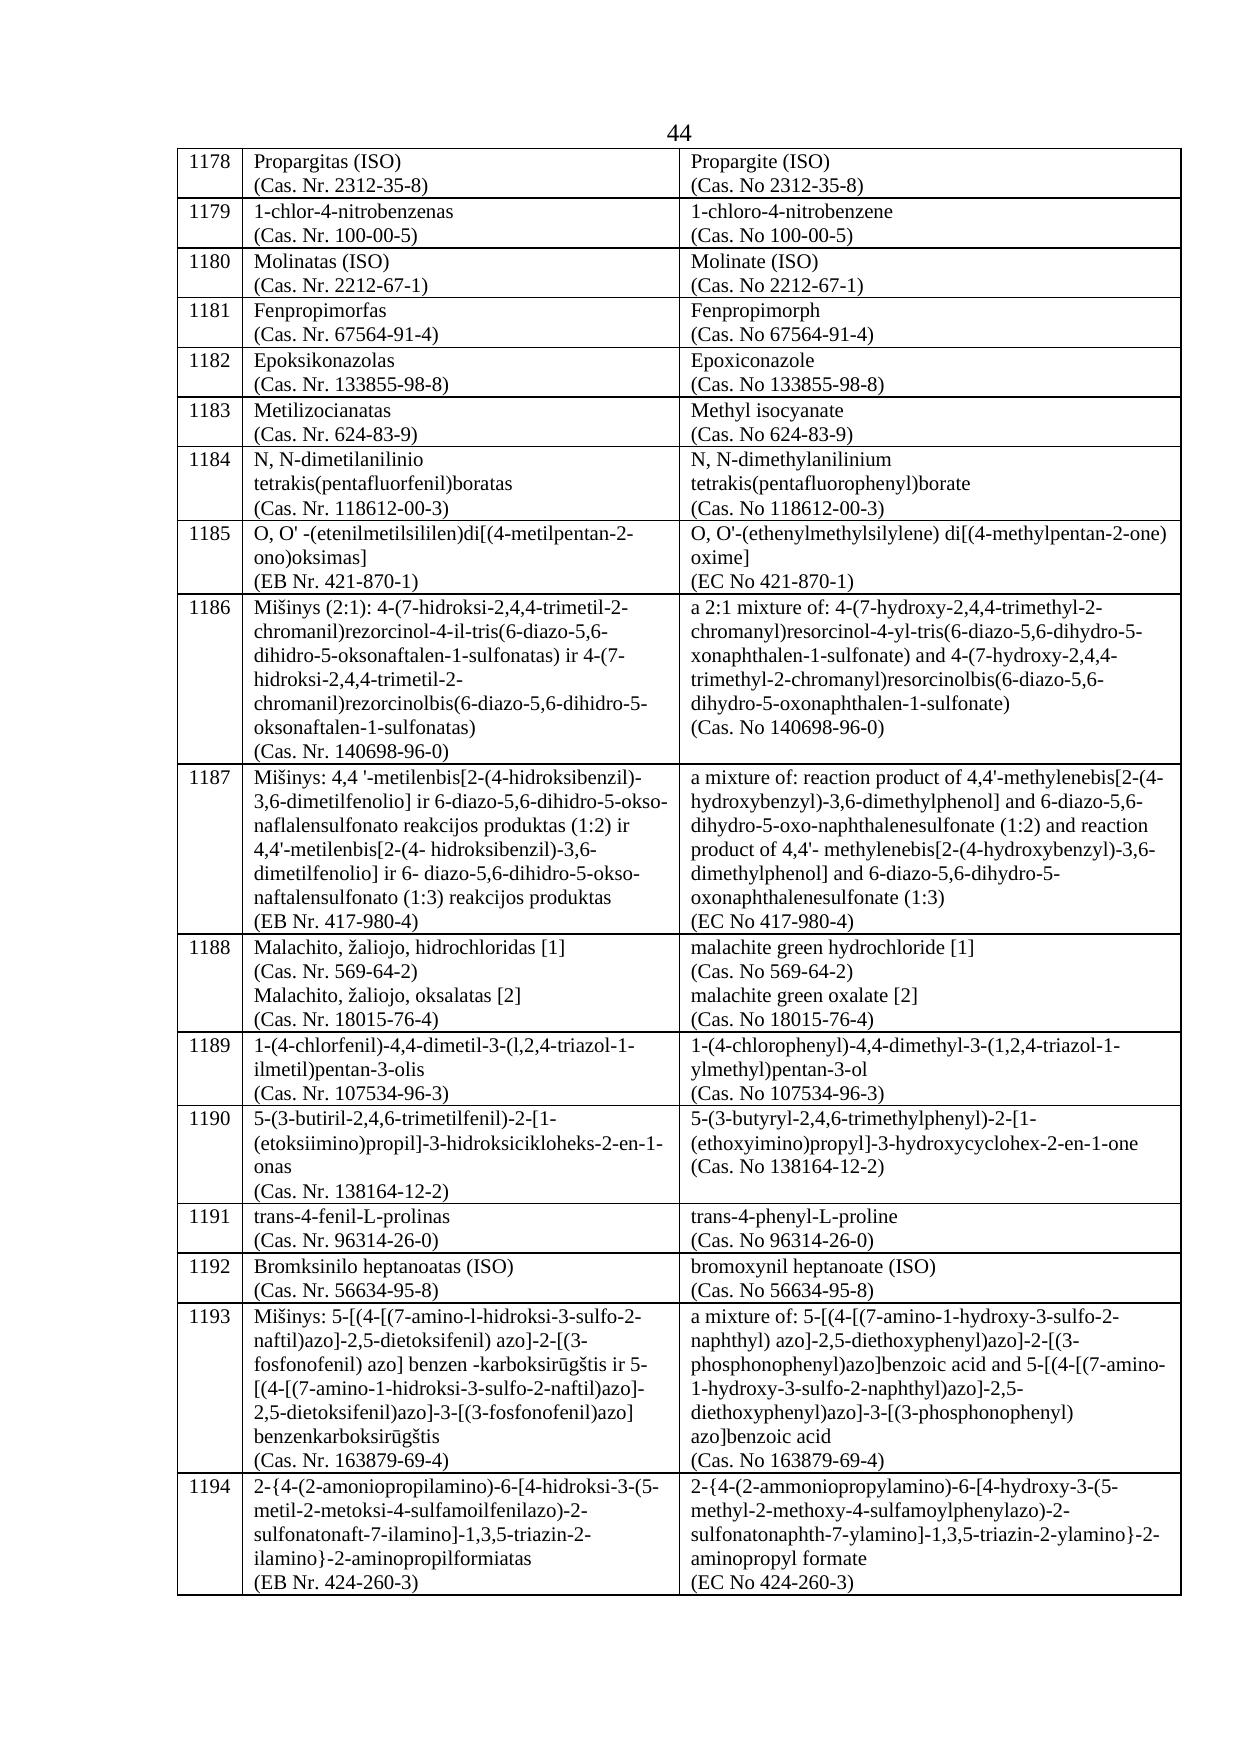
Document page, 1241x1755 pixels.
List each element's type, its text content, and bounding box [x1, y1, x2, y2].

table_cell Molinate (ISO) (Cas. No 2212-67-1) [680, 249, 1180, 297]
table_cell malachite green hydrochloride [1] (Cas. No 569-64-2) malachite green oxalate [2] (Cas. No 18015-76-4) [680, 935, 1180, 1031]
table_cell 1181 [178, 298, 242, 346]
table_cell 1191 [178, 1204, 242, 1252]
table_cell N, N-dimethylanilinium tetrakis(pentafluorophenyl)borate (Cas. No 118612-00-3) [680, 447, 1180, 519]
table_cell 1187 [178, 765, 242, 933]
table_cell 5-(3-butyryl-2,4,6-trimethylphenyl)-2-[1-(ethoxyimino)propyl]-3-hydroxycyclohex-2-en-1-one (Cas. No 138164-12-2) [680, 1106, 1180, 1203]
table_cell 1189 [178, 1033, 242, 1105]
table_cell Propargitas (ISO) (Cas. Nr. 2312-35-8) [243, 149, 679, 197]
table_cell N, N-dimetilanilinio tetrakis(pentafluorfenil)boratas (Cas. Nr. 118612-00-3) [243, 447, 679, 519]
table_cell Propargite (ISO) (Cas. No 2312-35-8) [680, 149, 1180, 197]
table_cell Epoksikonazolas (Cas. Nr. 133855-98-8) [243, 348, 679, 396]
table_cell Malachito, žaliojo, hidrochloridas [1] (Cas. Nr. 569-64-2) Malachito, žaliojo, oksalatas [2] (Cas. Nr. 18015-76-4) [243, 935, 679, 1031]
table_cell 1-(4-chlorophenyl)-4,4-dimethyl-3-(1,2,4-triazol-1-ylmethyl)pentan-3-ol (Cas. No 107534-96-3) [680, 1033, 1180, 1105]
table_cell a mixture of: reaction product of 4,4'-methylenebis[2-(4-hydroxybenzyl)-3,6-dimethylphenol] and 6-diazo-5,6-dihydro-5-oxo-naphthalenesulfonate (1:2) and reaction product of 4,4'- methylenebis[2-(4-hydroxybenzyl)-3,6- dimethylphenol] and 6-diazo-5,6-dihydro-5-oxonaphthalenesulfonate (1:3) (EC No 417-980-4) [680, 765, 1180, 933]
table_cell bromoxynil heptanoate (ISO) (Cas. No 56634-95-8) [680, 1254, 1180, 1302]
table_cell 1-(4-chlorfenil)-4,4-dimetil-3-(l,2,4-triazol-1-ilmetil)pentan-3-olis (Cas. Nr. 107534-96-3) [243, 1033, 679, 1105]
table_cell Mišinys: 5-[(4-[(7-amino-l-hidroksi-3-sulfo-2-naftil)azo]-2,5-dietoksifenil) azo]-2-[(3-fosfonofenil) azo] benzen -karboksirūgštis ir 5-[(4-[(7-amino-1-hidroksi-3-sulfo-2-naftil)azo]-2,5-dietoksifenil)azo]-3-[(3-fosfonofenil)azo] benzenkarboksirūgštis (Cas. Nr. 163879-69-4) [243, 1304, 679, 1472]
table_cell O, O'-(ethenylmethylsilylene) di[(4-methylpentan-2-one) oxime] (EC No 421-870-1) [680, 521, 1180, 593]
table_cell 1-chlor-4-nitrobenzenas (Cas. Nr. 100-00-5) [243, 199, 679, 247]
table_cell 1183 [178, 398, 242, 446]
table_cell 2-{4-(2-ammoniopropylamino)-6-[4-hydroxy-3-(5-methyl-2-methoxy-4-sulfamoylphenylazo)-2-sulfonatonaphth-7-ylamino]-1,3,5-triazin-2-ylamino}-2-aminopropyl formate (EC No 424-260-3) [680, 1474, 1180, 1594]
table_cell 1-chloro-4-nitrobenzene (Cas. No 100-00-5) [680, 199, 1180, 247]
table_cell 1182 [178, 348, 242, 396]
table_cell Metilizocianatas (Cas. Nr. 624-83-9) [243, 398, 679, 446]
table_cell 1184 [178, 447, 242, 519]
table_cell Mišinys (2:1): 4-(7-hidroksi-2,4,4-trimetil-2-chromanil)rezorcinol-4-il-tris(6-diazo-5,6-dihidro-5-oksonaftalen-1-sulfonatas) ir 4-(7-hidroksi-2,4,4-trimetil-2-chromanil)rezorcinolbis(6-diazo-5,6-dihidro-5-oksonaftalen-1-sulfonatas) (Cas. Nr. 140698-96-0) [243, 595, 679, 763]
table_cell Methyl isocyanate (Cas. No 624-83-9) [680, 398, 1180, 446]
table_cell Bromksinilo heptanoatas (ISO) (Cas. Nr. 56634-95-8) [243, 1254, 679, 1302]
table_cell 1178 [178, 149, 242, 197]
table_cell Molinatas (ISO) (Cas. Nr. 2212-67-1) [243, 249, 679, 297]
table_cell 1179 [178, 199, 242, 247]
table_cell 1190 [178, 1106, 242, 1203]
table_cell Mišinys: 4,4 '-metilenbis[2-(4-hidroksibenzil)-3,6-dimetilfenolio] ir 6-diazo-5,6-dihidro-5-okso-naflalensulfonato reakcijos produktas (1:2) ir 4,4'-metilenbis[2-(4- hidroksibenzil)-3,6-dimetilfenolio] ir 6- diazo-5,6-dihidro-5-okso-naftalensulfonato (1:3) reakcijos produktas (EB Nr. 417-980-4) [243, 765, 679, 933]
table_cell 1192 [178, 1254, 242, 1302]
table_cell 1180 [178, 249, 242, 297]
table_cell O, O' -(etenilmetilsililen)di[(4-metilpentan-2-ono)oksimas] (EB Nr. 421-870-1) [243, 521, 679, 593]
table_cell 5-(3-butiril-2,4,6-trimetilfenil)-2-[1-(etoksiimino)propil]-3-hidroksicikloheks-2-en-1-onas (Cas. Nr. 138164-12-2) [243, 1106, 679, 1203]
table_cell trans-4-fenil-L-prolinas (Cas. Nr. 96314-26-0) [243, 1204, 679, 1252]
table_cell Fenpropimorfas (Cas. Nr. 67564-91-4) [243, 298, 679, 346]
table_cell 1193 [178, 1304, 242, 1472]
table_cell Epoxiconazole (Cas. No 133855-98-8) [680, 348, 1180, 396]
table_cell a 2:1 mixture of: 4-(7-hydroxy-2,4,4-trimethyl-2-chromanyl)resorcinol-4-yl-tris(6-diazo-5,6-dihydro-5-xonaphthalen-1-sulfonate) and 4-(7-hydroxy-2,4,4-trimethyl-2-chromanyl)resorcinolbis(6-diazo-5,6-dihydro-5-oxonaphthalen-1-sulfonate) (Cas. No 140698-96-0) [680, 595, 1180, 763]
table_cell 1185 [178, 521, 242, 593]
table_cell 1194 [178, 1474, 242, 1594]
table_cell 1186 [178, 595, 242, 763]
table_cell a mixture of: 5-[(4-[(7-amino-1-hydroxy-3-sulfo-2-naphthyl) azo]-2,5-diethoxyphenyl)azo]-2-[(3-phosphonophenyl)azo]benzoic acid and 5-[(4-[(7-amino-1-hydroxy-3-sulfo-2-naphthyl)azo]-2,5-diethoxyphenyl)azo]-3-[(3-phosphonophenyl) azo]benzoic acid (Cas. No 163879-69-4) [680, 1304, 1180, 1472]
table_cell trans-4-phenyl-L-proline (Cas. No 96314-26-0) [680, 1204, 1180, 1252]
table_cell 2-{4-(2-amoniopropilamino)-6-[4-hidroksi-3-(5-metil-2-metoksi-4-sulfamoilfenilazo)-2-sulfonatonaft-7-ilamino]-1,3,5-triazin-2-ilamino}-2-aminopropilformiatas (EB Nr. 424-260-3) [243, 1474, 679, 1594]
table_cell 1188 [178, 935, 242, 1031]
table_cell Fenpropimorph (Cas. No 67564-91-4) [680, 298, 1180, 346]
